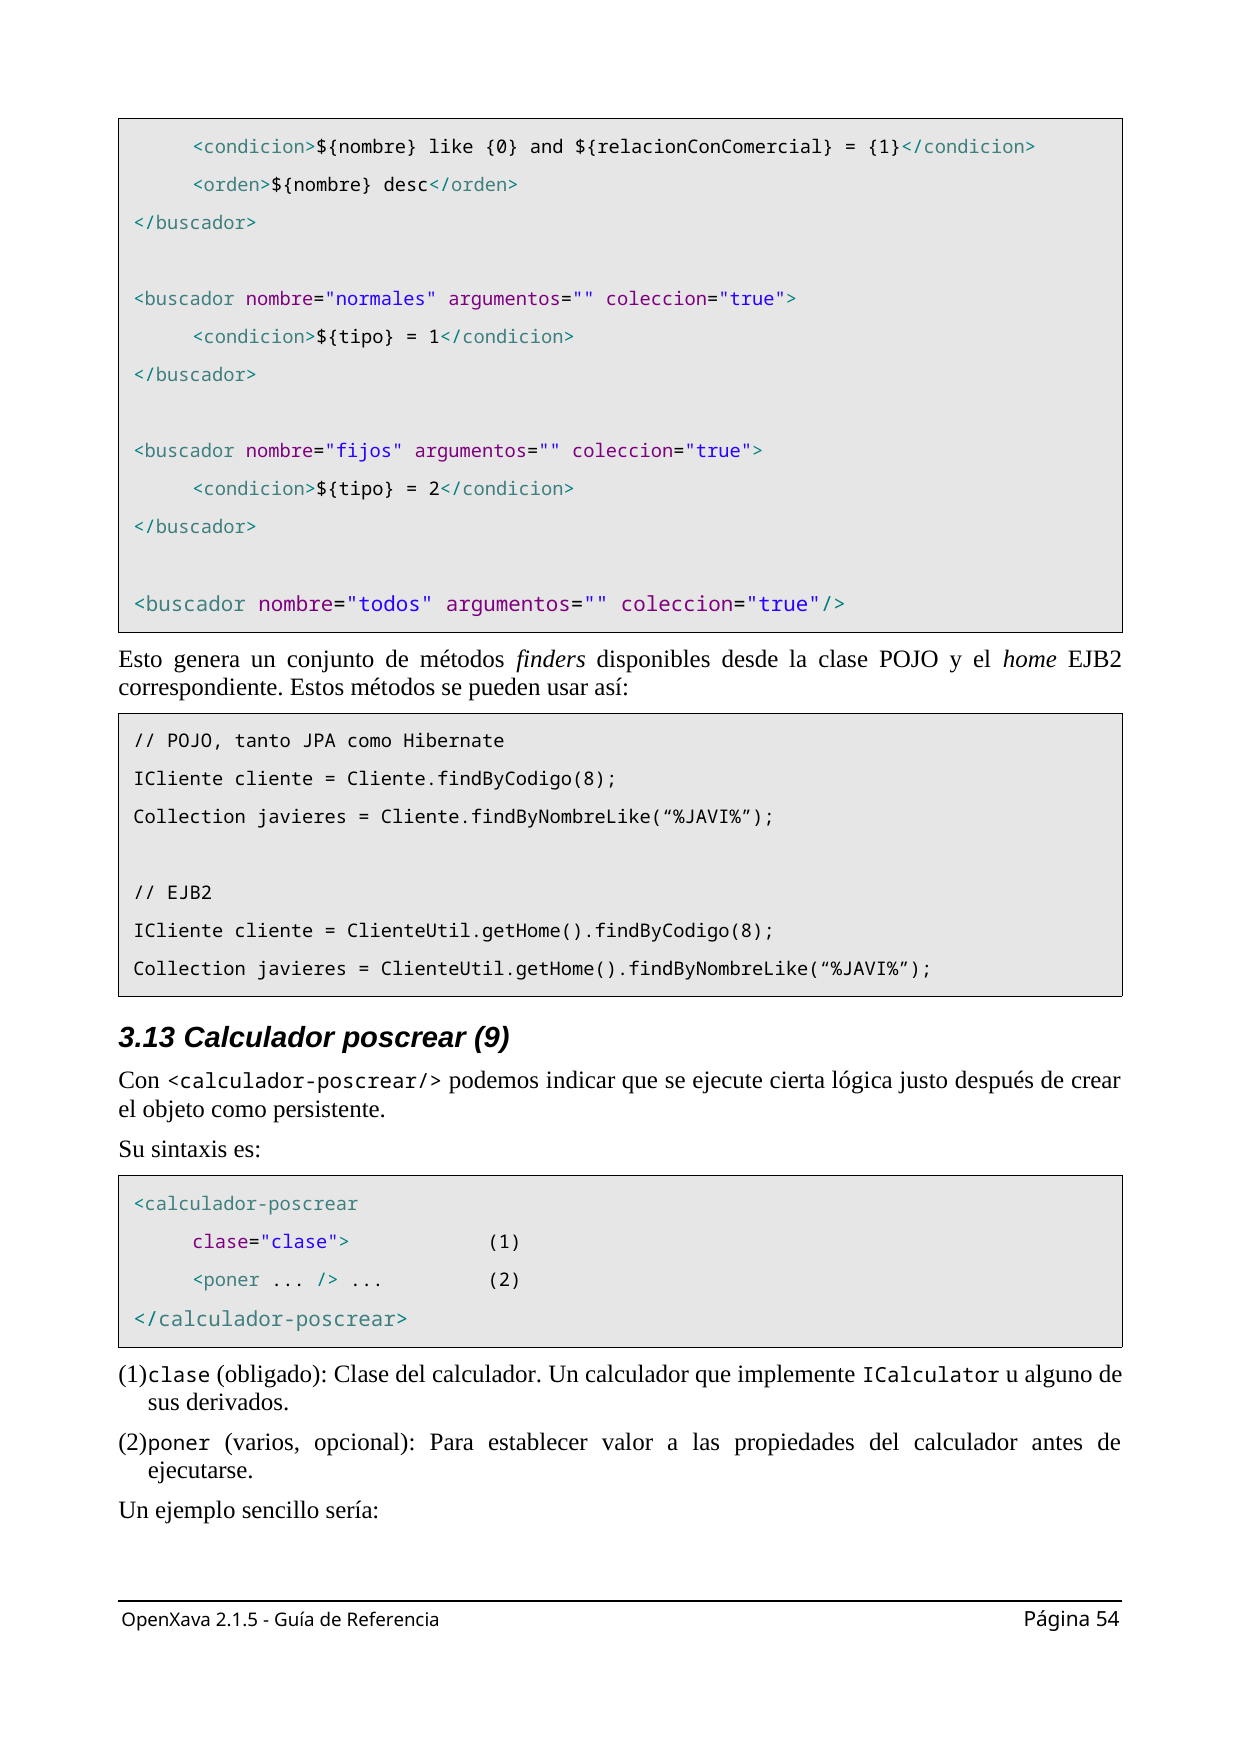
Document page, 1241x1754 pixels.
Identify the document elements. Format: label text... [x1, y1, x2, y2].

text // EJB2 [119, 865, 1122, 903]
text Esto genera un conjunto de métodos finders disponibles desde la clase POJO y el home EJB2 correspondiente. Estos métodos se pueden usar así: [118, 645, 1122, 700]
text </buscador> [119, 194, 1122, 232]
text Con <calculador-poscrear/> podemos indicar que se ejecute cierta lógica justo después de crear el objeto como persistente. [118, 1066, 1122, 1122]
text <calculador-poscrear [119, 1176, 1122, 1213]
text <condicion>${tipo} = 2</condicion> [119, 460, 1122, 498]
text ICliente cliente = ClienteUtil.getHome().findByCodigo(8); [119, 903, 1122, 941]
text // POJO, tanto JPA como Hibernate [119, 714, 1122, 751]
text </calculador-poscrear> [119, 1289, 1122, 1347]
text ICliente cliente = Cliente.findByCodigo(8); [119, 751, 1122, 789]
list clase (obligado): Clase del calculador. Un calculador que implemente ICalculator u alguno de sus derivados. [118, 1360, 1122, 1416]
text <condicion>${tipo} = 1</condicion> [119, 308, 1122, 346]
text </buscador> [119, 346, 1122, 384]
text Collection javieres = Cliente.findByNombreLike(“%JAVI%”); [119, 789, 1122, 827]
text <poner ... /> ... (2) [119, 1251, 1122, 1289]
text <buscador nombre="todos" argumentos="" coleccion="true"/> [119, 574, 1122, 632]
text Collection javieres = ClienteUtil.getHome().findByNombreLike(“%JAVI%”); [119, 941, 1122, 996]
list poner (varios, opcional): Para establecer valor a las propiedades del calculador antes de ejecutarse. [118, 1428, 1122, 1484]
text </buscador> [119, 498, 1122, 536]
text clase="clase"> (1) [119, 1213, 1122, 1251]
text <orden>${nombre} desc</orden> [119, 156, 1122, 194]
text Un ejemplo sencillo sería: [118, 1497, 1122, 1524]
text <buscador nombre="normales" argumentos="" coleccion="true"> [119, 270, 1122, 308]
text <condicion>${nombre} like {0} and ${relacionConComercial} = {1}</condicion> [119, 119, 1122, 156]
text Su sintaxis es: [118, 1135, 1122, 1163]
text <buscador nombre="fijos" argumentos="" coleccion="true"> [119, 422, 1122, 460]
subtitle Calculador poscrear (9) [118, 1021, 1122, 1054]
